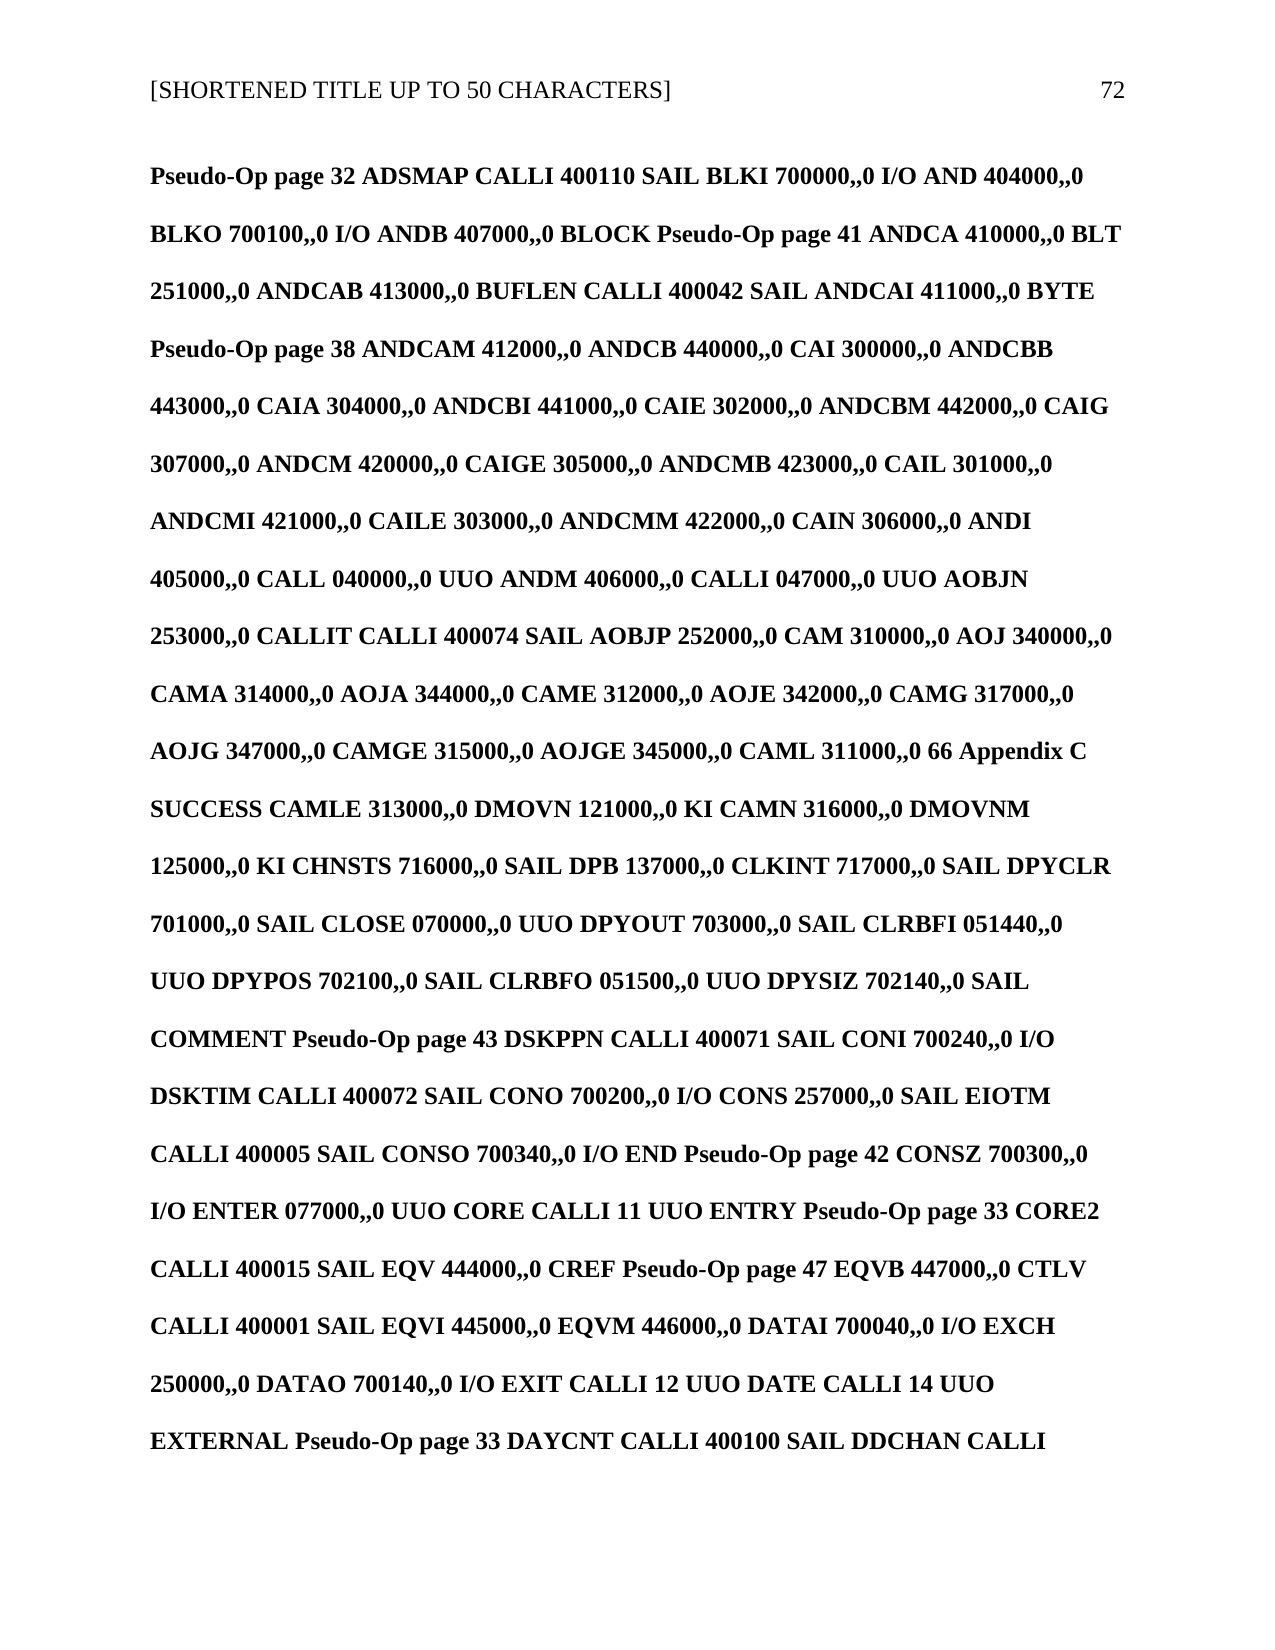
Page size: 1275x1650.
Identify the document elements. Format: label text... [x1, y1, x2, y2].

text Pseudo-Op page 32 ADSMAP CALLI 400110 SAIL BLKI 700000,,0 I/O AND 404000,,0 BLKO 700100,,0 I/O ANDB 407000,,0 BLOCK Pseudo-Op page 41 ANDCA 410000,,0 BLT 251000,,0 ANDCAB 413000,,0 BUFLEN CALLI 400042 SAIL ANDCAI 411000,,0 BYTE Pseudo-Op page 38 ANDCAM 412000,,0 ANDCB 440000,,0 CAI 300000,,0 ANDCBB 443000,,0 CAIA 304000,,0 ANDCBI 441000,,0 CAIE 302000,,0 ANDCBM 442000,,0 CAIG 307000,,0 ANDCM 420000,,0 CAIGE 305000,,0 ANDCMB 423000,,0 CAIL 301000,,0 ANDCMI 421000,,0 CAILE 303000,,0 ANDCMM 422000,,0 CAIN 306000,,0 ANDI 405000,,0 CALL 040000,,0 UUO ANDM 406000,,0 CALLI 047000,,0 UUO AOBJN 253000,,0 CALLIT CALLI 400074 SAIL AOBJP 252000,,0 CAM 310000,,0 AOJ 340000,,0 CAMA 314000,,0 AOJA 344000,,0 CAME 312000,,0 AOJE 342000,,0 CAMG 317000,,0 AOJG 347000,,0 CAMGE 315000,,0 AOJGE 345000,,0 CAML 311000,,0 66 Appendix C SUCCESS CAMLE 313000,,0 DMOVN 121000,,0 KI CAMN 316000,,0 DMOVNM 125000,,0 KI CHNSTS 716000,,0 SAIL DPB 137000,,0 CLKINT 717000,,0 SAIL DPYCLR 701000,,0 SAIL CLOSE 070000,,0 UUO DPYOUT 703000,,0 SAIL CLRBFI 051440,,0 UUO DPYPOS 702100,,0 SAIL CLRBFO 051500,,0 UUO DPYSIZ 702140,,0 SAIL COMMENT Pseudo-Op page 43 DSKPPN CALLI 400071 SAIL CONI 700240,,0 I/O DSKTIM CALLI 400072 SAIL CONO 700200,,0 I/O CONS 257000,,0 SAIL EIOTM CALLI 400005 SAIL CONSO 700340,,0 I/O END Pseudo-Op page 42 CONSZ 700300,,0 I/O ENTER 077000,,0 UUO CORE CALLI 11 UUO ENTRY Pseudo-Op page 33 CORE2 CALLI 400015 SAIL EQV 444000,,0 CREF Pseudo-Op page 47 EQVB 447000,,0 CTLV CALLI 400001 SAIL EQVI 445000,,0 EQVM 446000,,0 DATAI 700040,,0 I/O EXCH 250000,,0 DATAO 700140,,0 I/O EXIT CALLI 12 UUO DATE CALLI 14 UUO EXTERNAL Pseudo-Op page 33 DAYCNT CALLI 400100 SAIL DDCHAN CALLI [150, 161, 1125, 1455]
